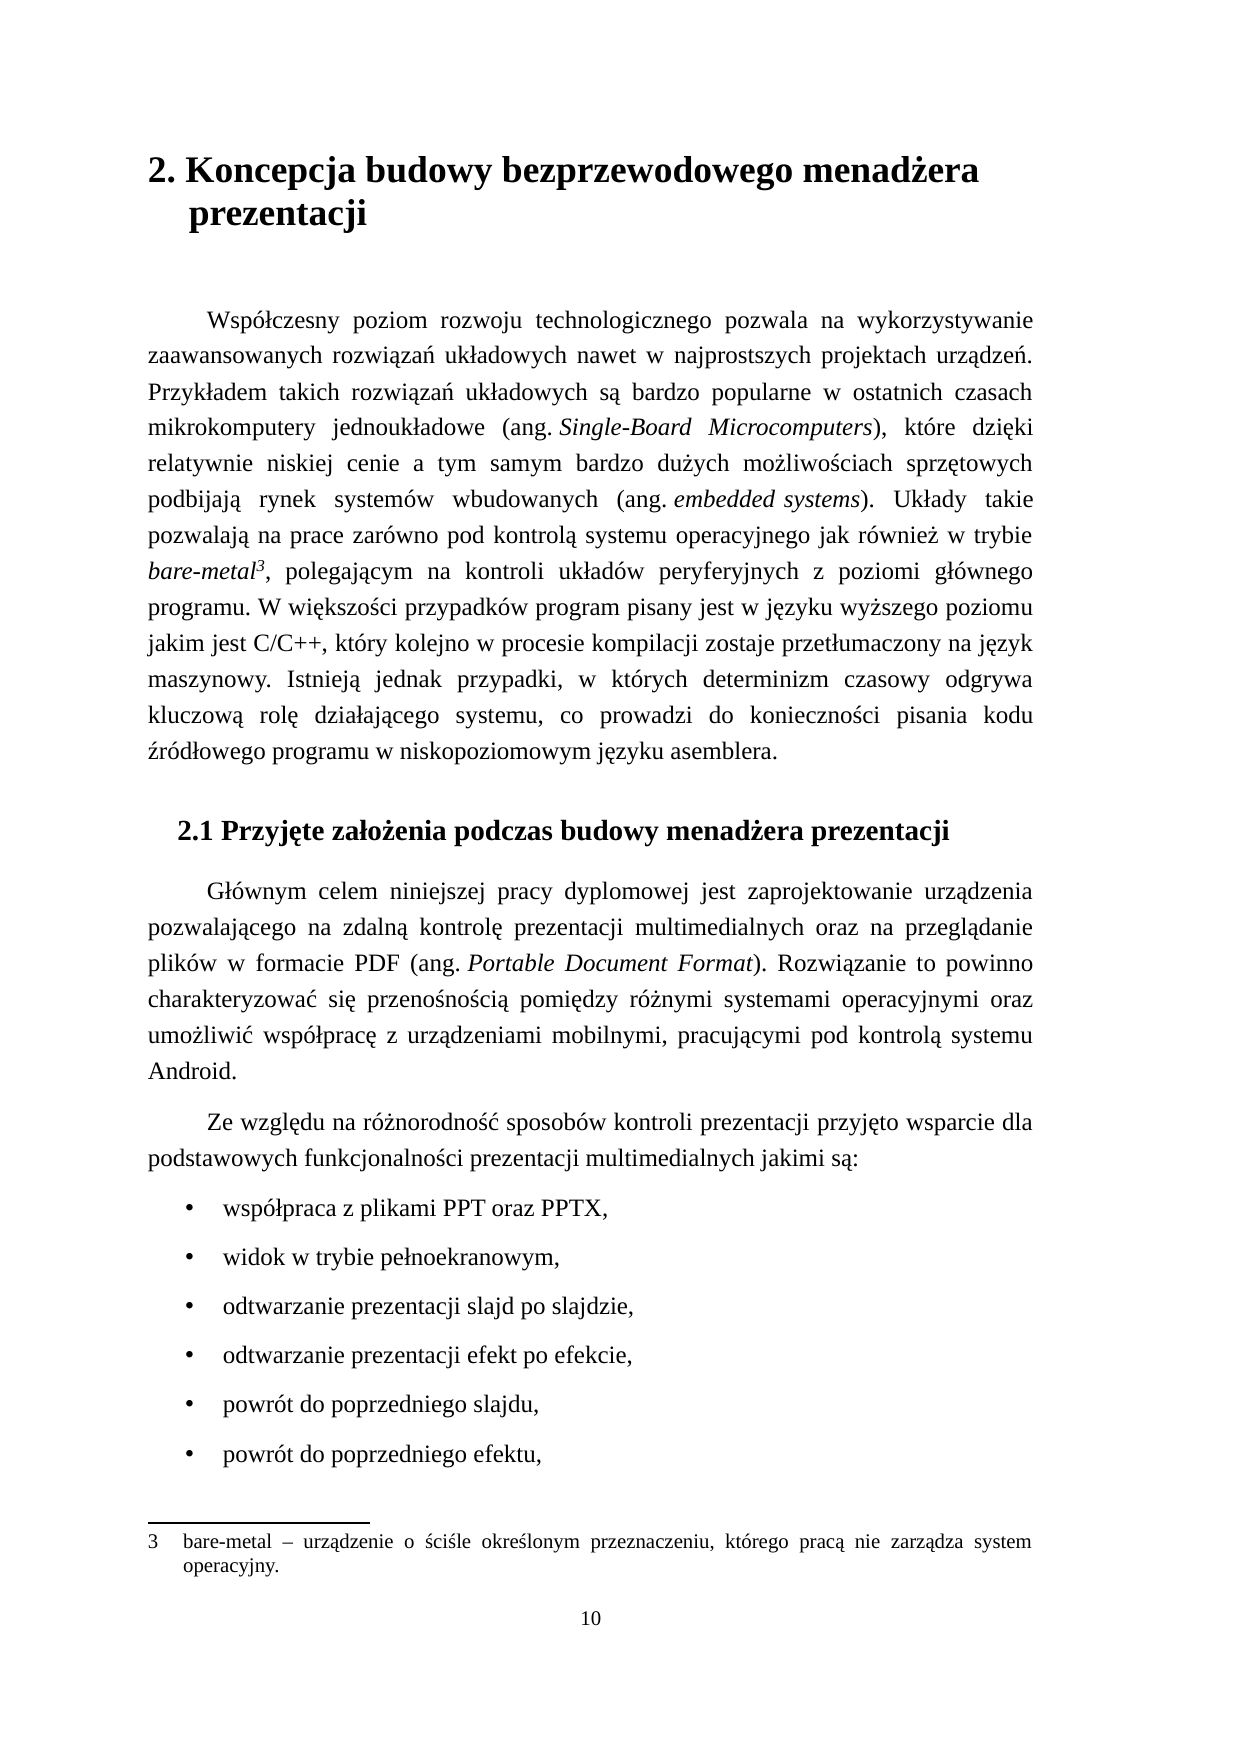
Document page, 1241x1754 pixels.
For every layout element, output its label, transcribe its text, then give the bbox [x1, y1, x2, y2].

list widok w trybie pełnoekranowym, [185, 1242, 1033, 1271]
text Współczesny poziom rozwoju technologicznego pozwala na wykorzystywanie zaawansowanych rozwiązań układowych nawet w najprostszych projektach urządzeń. Przykładem takich rozwiązań układowych są bardzo popularne w ostatnich czasach mikrokomputery jednoukładowe (ang. Single-Board Microcomputers), które dzięki relatywnie niskiej cenie a tym samym bardzo dużych możliwościach sprzętowych podbijają rynek systemów wbudowanych (ang. embedded systems). Układy takie pozwalają na prace zarówno pod kontrolą systemu operacyjnego jak również w trybie bare-metal, polegającym na kontroli układów peryferyjnych z poziomi głównego programu. W większości przypadków program pisany jest w języku wyższego poziomu jakim jest C/C++, który kolejno w procesie kompilacji zostaje przetłumaczony na język maszynowy. Istnieją jednak przypadki, w których determinizm czasowy odgrywa kluczową rolę działającego systemu, co prowadzi do konieczności pisania kodu źródłowego programu w niskopoziomowym języku asemblera. [148, 305, 1033, 765]
list powrót do poprzedniego slajdu, [185, 1389, 1033, 1418]
subtitle 2. Koncepcja budowy bezprzewodowego menadżera prezentacji [148, 148, 1033, 234]
text Głównym celem niniejszej pracy dyplomowej jest zaprojektowanie urządzenia pozwalającego na zdalną kontrolę prezentacji multimedialnych oraz na przeglądanie plików w formacie PDF (ang. Portable Document Format). Rozwiązanie to powinno charakteryzować się przenośnością pomiędzy różnymi systemami operacyjnymi oraz umożliwić współpracę z urządzeniami mobilnymi, pracującymi pod kontrolą systemu Android. [148, 876, 1033, 1085]
text Ze względu na różnorodność sposobów kontroli prezentacji przyjęto wsparcie dla podstawowych funkcjonalności prezentacji multimedialnych jakimi są: [148, 1107, 1033, 1171]
text bare-metal – urządzenie o ściśle określonym przeznaczeniu, którego pracą nie zarządza system operacyjny. [148, 1529, 1033, 1577]
list odtwarzanie prezentacji efekt po efekcie, [185, 1341, 1033, 1369]
list współpraca z plikami PPT oraz PPTX, [185, 1193, 1033, 1222]
list odtwarzanie prezentacji slajd po slajdzie, [185, 1291, 1033, 1320]
list powrót do poprzedniego efektu, [185, 1439, 1033, 1467]
subtitle 2.1 Przyjęte założenia podczas budowy menadżera prezentacji [148, 813, 1033, 847]
